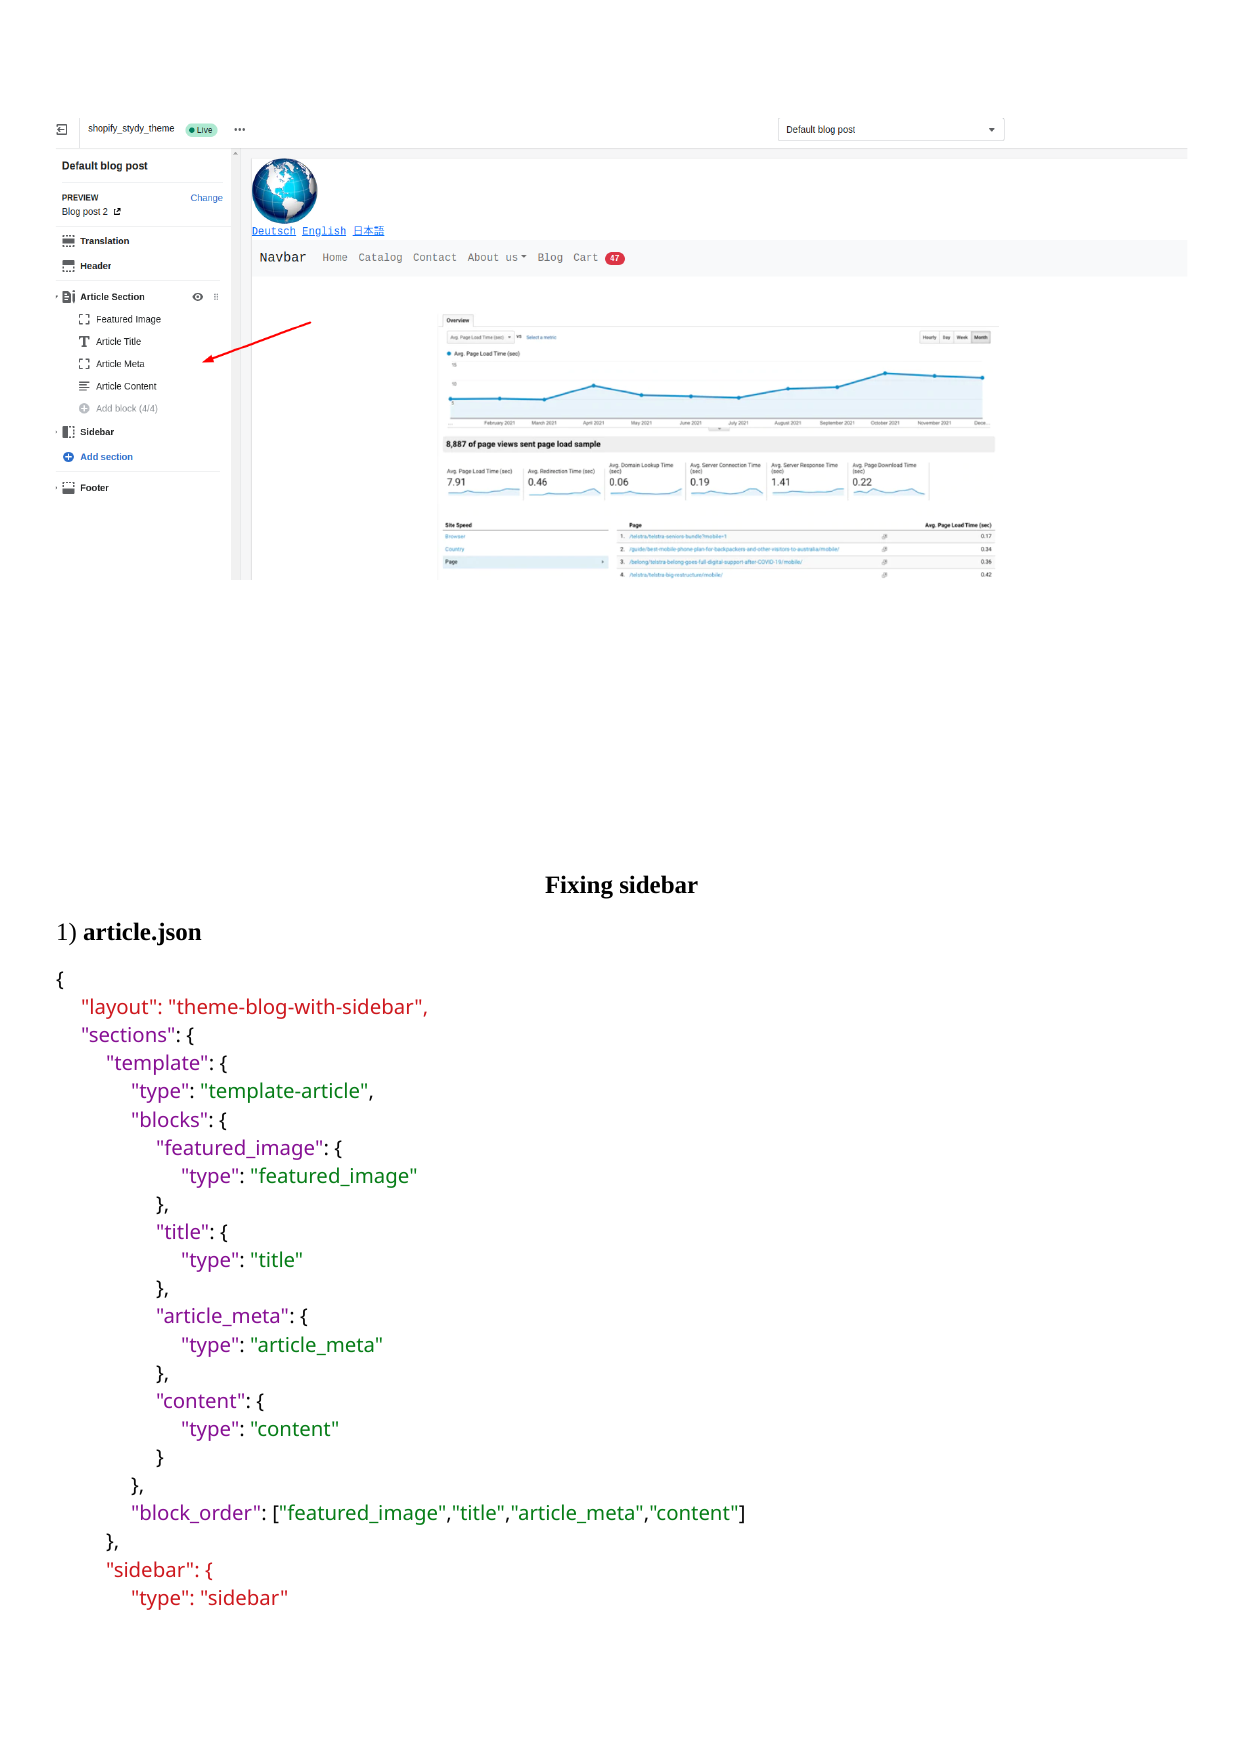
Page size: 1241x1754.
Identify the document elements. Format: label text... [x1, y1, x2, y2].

text }, [56, 1471, 1187, 1499]
text "blocks": { [56, 1105, 1187, 1133]
text }, [56, 1527, 1187, 1555]
picture [55, 118, 1188, 580]
text "type": "featured_image" [56, 1161, 1187, 1189]
text } [56, 1443, 1187, 1471]
text { [56, 965, 1187, 993]
text "type": "template-article", [56, 1077, 1187, 1105]
text "title": { [56, 1218, 1187, 1246]
text "article_meta": { [56, 1302, 1187, 1330]
text "type": "content" [56, 1414, 1187, 1443]
text "template": { [56, 1049, 1187, 1077]
text }, [56, 1274, 1187, 1302]
text "type": "sidebar" [56, 1583, 1187, 1611]
text "sections": { [56, 1021, 1187, 1049]
text }, [56, 1358, 1187, 1386]
text "featured_image": { [56, 1133, 1187, 1161]
text "content": { [56, 1386, 1187, 1414]
text "block_order": ["featured_image","title","article_meta","content"] [56, 1499, 1187, 1527]
text "type": "article_meta" [56, 1330, 1187, 1358]
text "layout": "theme-blog-with-sidebar", [56, 993, 1187, 1021]
text }, [56, 1189, 1187, 1218]
text "sidebar": { [56, 1555, 1187, 1583]
text 1) article.json [56, 917, 1187, 946]
text Fixing sidebar [56, 870, 1187, 898]
text "type": "title" [56, 1246, 1187, 1274]
